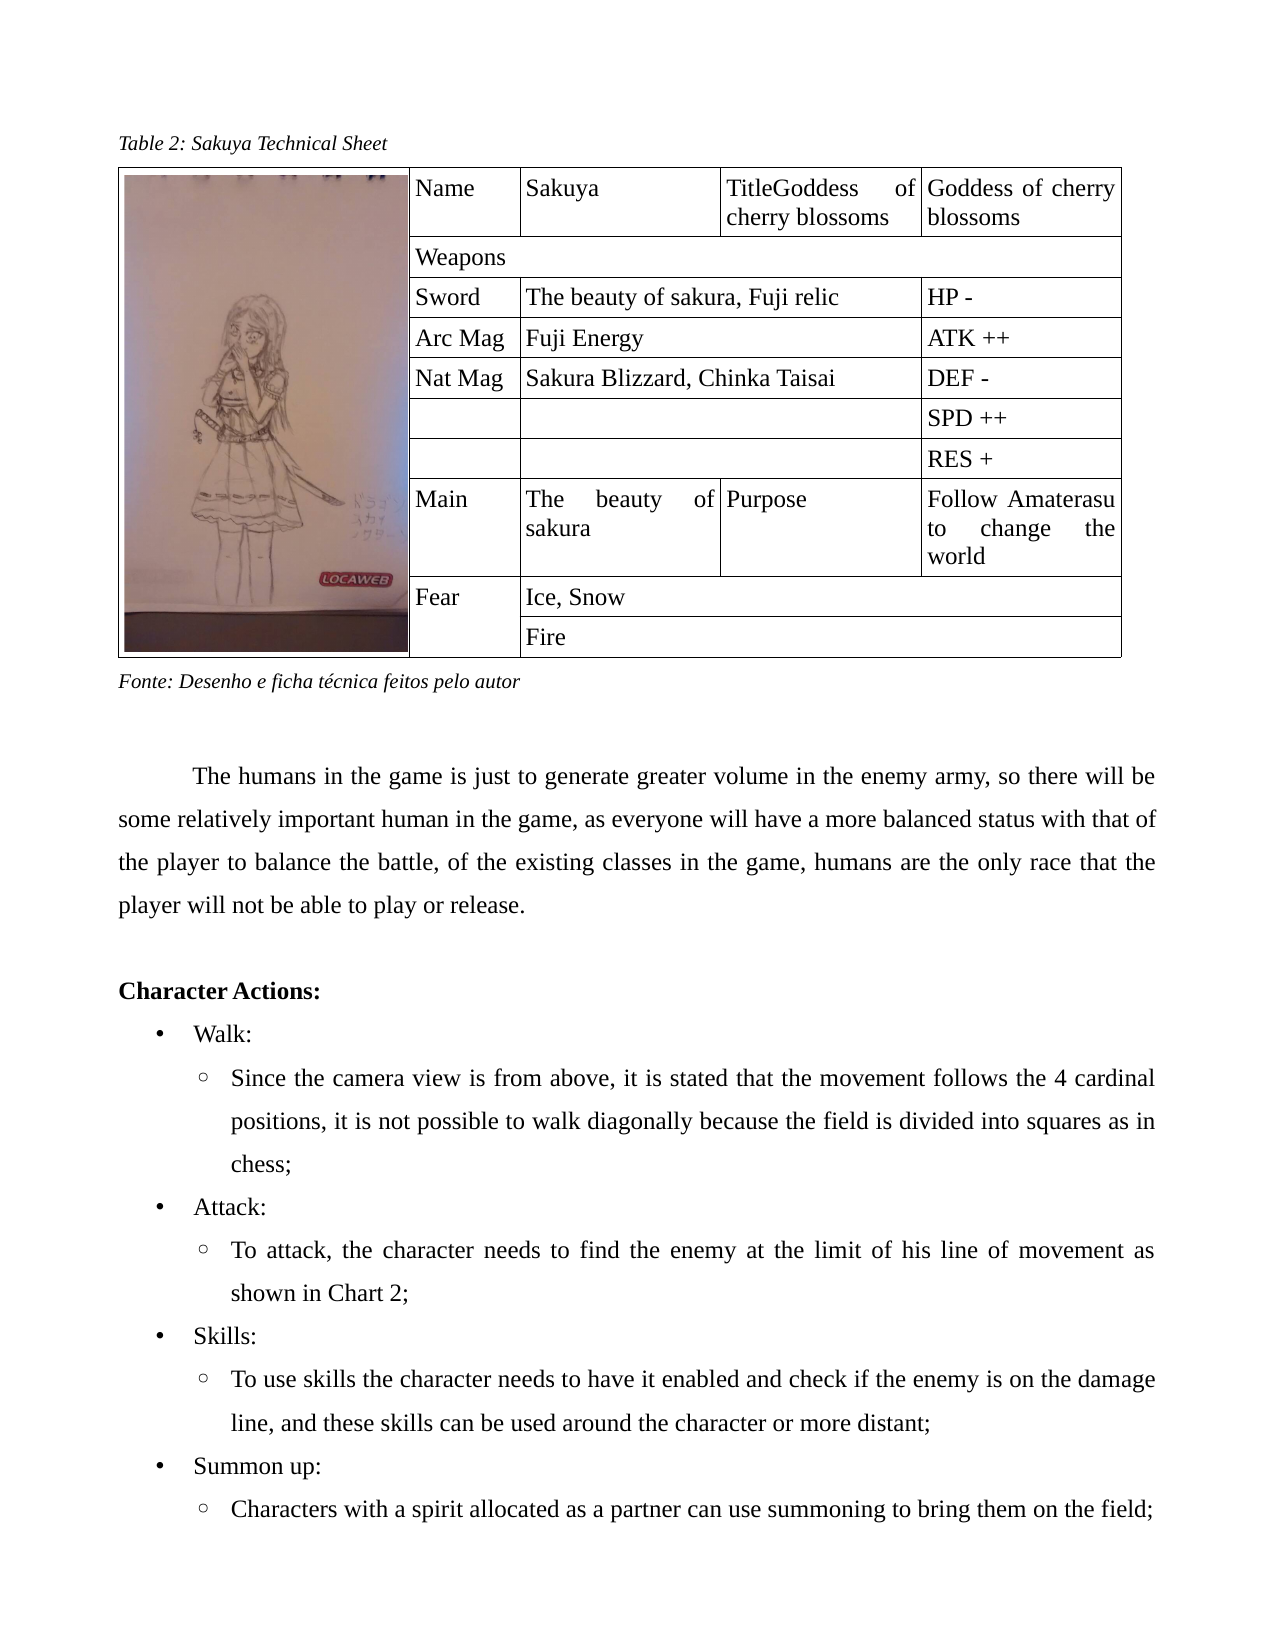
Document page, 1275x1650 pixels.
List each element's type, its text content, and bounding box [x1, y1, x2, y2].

list Since the camera view is from above, it is stated that the movement follows the 4 cardinal positions, it is not possible to walk diagonally because the field is divided into squares as in chess; [193, 1063, 1157, 1178]
picture [124, 175, 408, 652]
table_cell Sakura Blizzard, Chinka Taisai [521, 358, 921, 397]
table_cell [521, 399, 921, 438]
text Fonte: Desenho e ficha técnica feitos pelo autor [118, 669, 1157, 693]
table_cell Fire [521, 617, 1121, 657]
table_cell Purpose [721, 479, 921, 576]
table_cell The beauty of sakura, Fuji relic [521, 278, 921, 317]
list To attack, the character needs to find the enemy at the limit of his line of movement as shown in Chart 2; [193, 1235, 1157, 1307]
list Characters with a spirit allocated as a partner can use summoning to bring them on the field; [193, 1494, 1157, 1523]
table_header Goddess of cherry blossoms [922, 168, 1121, 236]
table_cell RES + [922, 439, 1121, 478]
table_cell ATK ++ [922, 318, 1121, 357]
table_cell Main [410, 479, 520, 576]
table_cell The beauty of sakura [521, 479, 720, 576]
list To use skills the character needs to have it enabled and check if the enemy is on the damage line, and these skills can be used around the character or more distant; [193, 1364, 1157, 1436]
text Character Actions: [118, 976, 1157, 1005]
table_header Name [410, 168, 520, 236]
table_cell DEF - [922, 358, 1121, 397]
table_cell [410, 399, 520, 438]
text The humans in the game is just to generate greater volume in the enemy army, so there will be some relatively important human in the game, as everyone will have a more balanced status with that of the player to balance the battle, of the existing classes in the game, humans are the only race that the player will not be able to play or release. [118, 761, 1157, 919]
list Skills: [156, 1321, 1157, 1350]
table_cell HP - [922, 278, 1121, 317]
table_cell [410, 439, 520, 478]
text Table 2: Sakuya Technical Sheet [118, 131, 1157, 155]
list Summon up: [156, 1451, 1157, 1479]
table_header TitleGoddess of cherry blossoms [721, 168, 921, 236]
table_header [119, 168, 409, 657]
table_cell Follow Amaterasu to change the world [922, 479, 1121, 576]
table_cell Nat Mag [410, 358, 520, 397]
table_cell Weapons [410, 237, 1121, 277]
table_cell Ice, Snow [521, 577, 1121, 616]
table_cell Fear [410, 577, 520, 657]
table_cell Sword [410, 278, 520, 317]
list Walk: [156, 1019, 1157, 1048]
table_header Sakuya [521, 168, 720, 236]
table_cell Arc Mag [410, 318, 520, 357]
table_cell [521, 439, 921, 478]
list Attack: [156, 1192, 1157, 1221]
table_cell Fuji Energy [521, 318, 921, 357]
table_cell SPD ++ [922, 399, 1121, 438]
